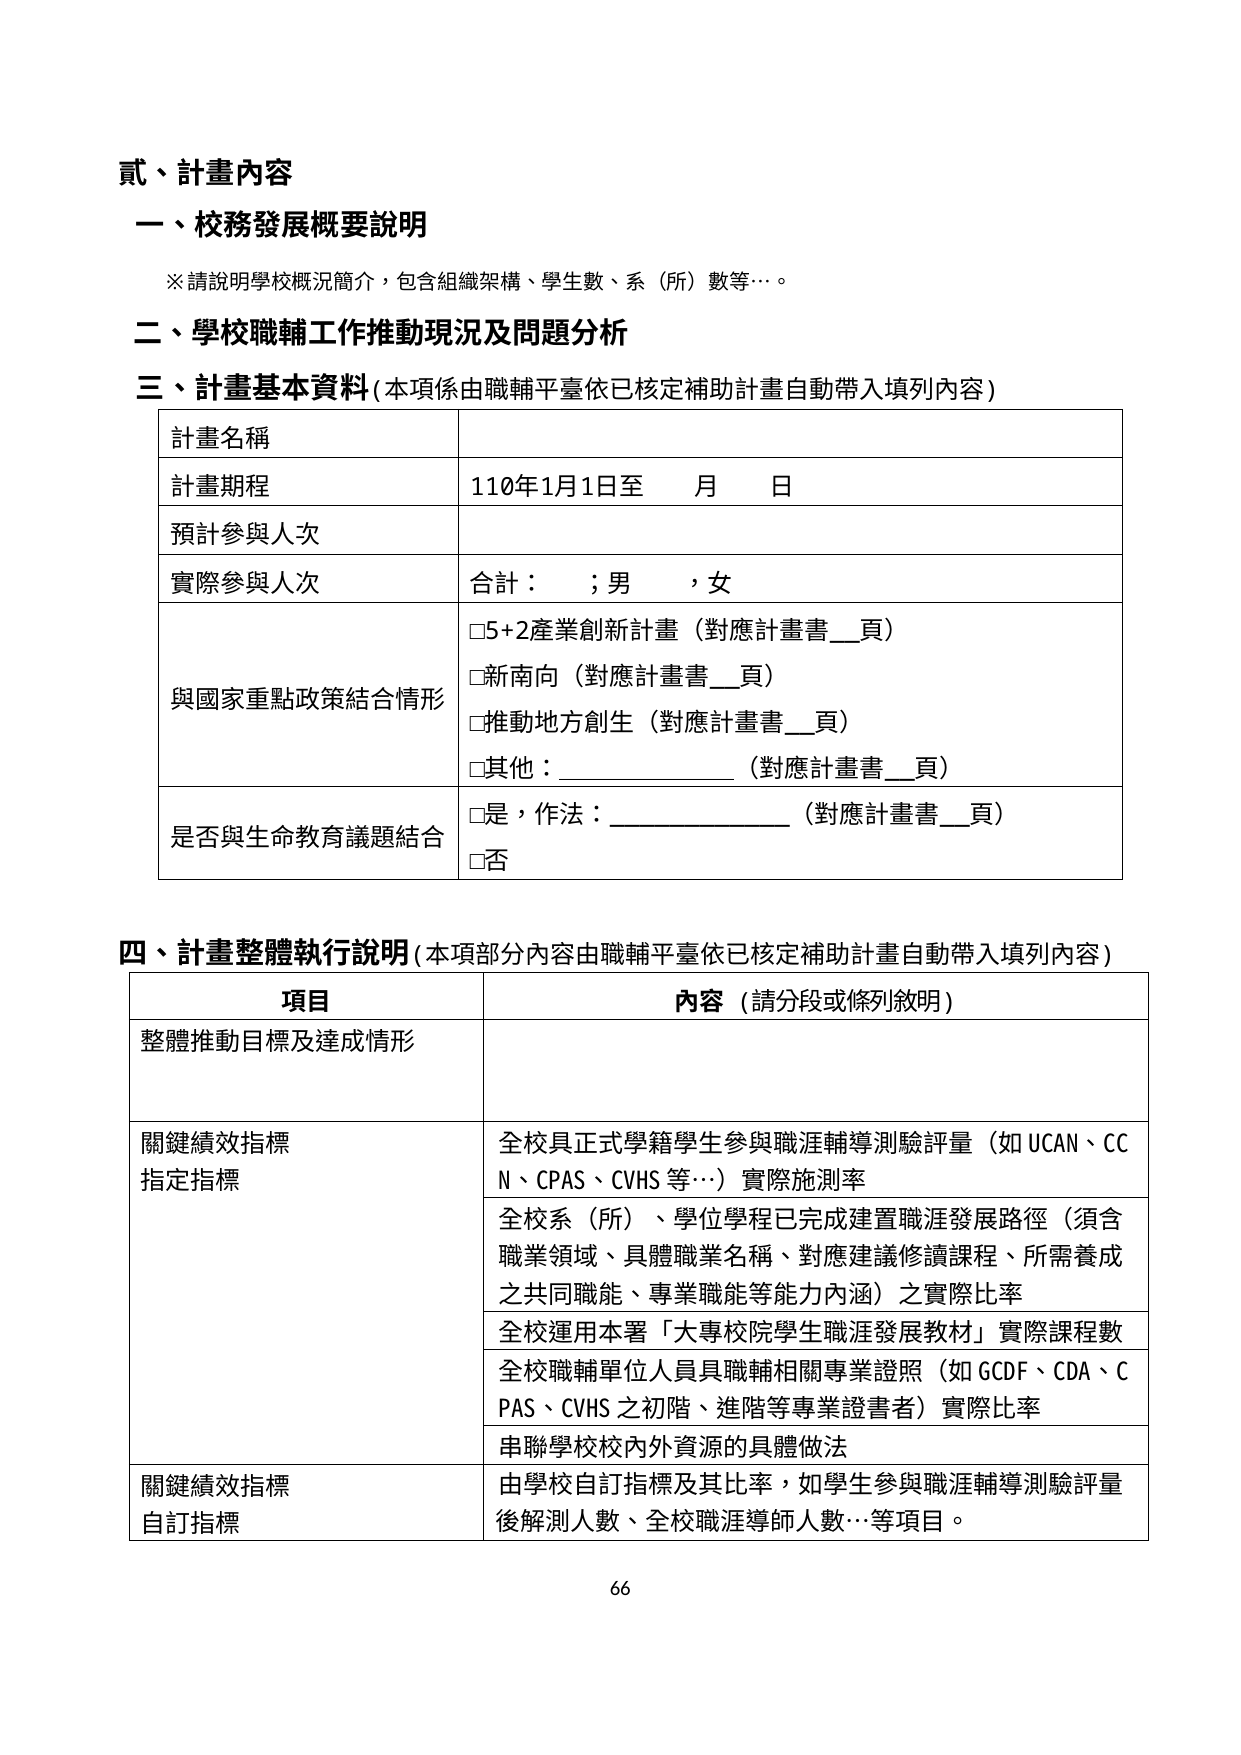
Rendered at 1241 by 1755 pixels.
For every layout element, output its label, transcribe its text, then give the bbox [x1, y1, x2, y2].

text 一、校務發展概要說明 [118, 192, 1122, 246]
table_header 內容 (請分段或條列敘明) [484, 973, 1148, 1019]
text 三、計畫基本資料(本項係由職輔平臺依已核定補助計畫自動帶入填列內容) [118, 355, 1122, 409]
table_cell 關鍵績效指標 自訂指標 [130, 1465, 483, 1540]
table_cell 計畫期程 [159, 458, 458, 505]
text 二、學校職輔工作推動現況及問題分析 [133, 301, 1122, 355]
table_cell □是，作法：____________（對應計畫書__頁） □否 [459, 787, 1122, 879]
text ※請說明學校概況簡介，包含組織架構、學生數、系（所）數等…。 [133, 246, 1122, 301]
table_cell 全校職輔單位人員具職輔相關專業證照（如GCDF、CDA、CPAS、CVHS之初階、進階等專業證書者）實際比率 [484, 1350, 1148, 1425]
table_cell 實際參與人次 [159, 555, 458, 602]
table_cell 整體推動目標及達成情形 [130, 1020, 483, 1121]
table_header [459, 410, 1122, 457]
table_cell 串聯學校校內外資源的具體做法 [484, 1426, 1148, 1464]
table_cell 全校具正式學籍學生參與職涯輔導測驗評量（如UCAN、CCN、CPAS、CVHS等…）實際施測率 [484, 1122, 1148, 1197]
text 貳、計畫內容 [118, 150, 1122, 192]
table_cell 由學校自訂指標及其比率，如學生參與職涯輔導測驗評量後解測人數、全校職涯導師人數…等項目。 [484, 1465, 1148, 1540]
table_cell 關鍵績效指標 指定指標 [130, 1122, 483, 1464]
table_cell [484, 1020, 1148, 1121]
table_cell 全校系（所）、學位學程已完成建置職涯發展路徑（須含職業領域、具體職業名稱、對應建議修讀課程、所需養成之共同職能、專業職能等能力內涵）之實際比率 [484, 1198, 1148, 1311]
table_cell 合計： ；男 ，女 [459, 555, 1122, 602]
table_cell 全校運用本署「大專校院學生職涯發展教材」實際課程數 [484, 1312, 1148, 1349]
table_header 計畫名稱 [159, 410, 458, 457]
table_cell 與國家重點政策結合情形 [159, 603, 458, 786]
table_cell □5+2產業創新計畫（對應計畫書__頁） □新南向（對應計畫書__頁） □推動地方創生（對應計畫書__頁） □其他：＿＿＿＿＿＿＿（對應計畫書__頁） [459, 603, 1122, 786]
table_cell 110年1月1日至 月 日 [459, 458, 1122, 505]
table_cell 預計參與人次 [159, 506, 458, 554]
table_cell [459, 506, 1122, 554]
text 四、計畫整體執行說明(本項部分內容由職輔平臺依已核定補助計畫自動帶入填列內容) [118, 930, 1122, 972]
table_cell 是否與生命教育議題結合 [159, 787, 458, 879]
table_header 項目 [130, 973, 483, 1019]
